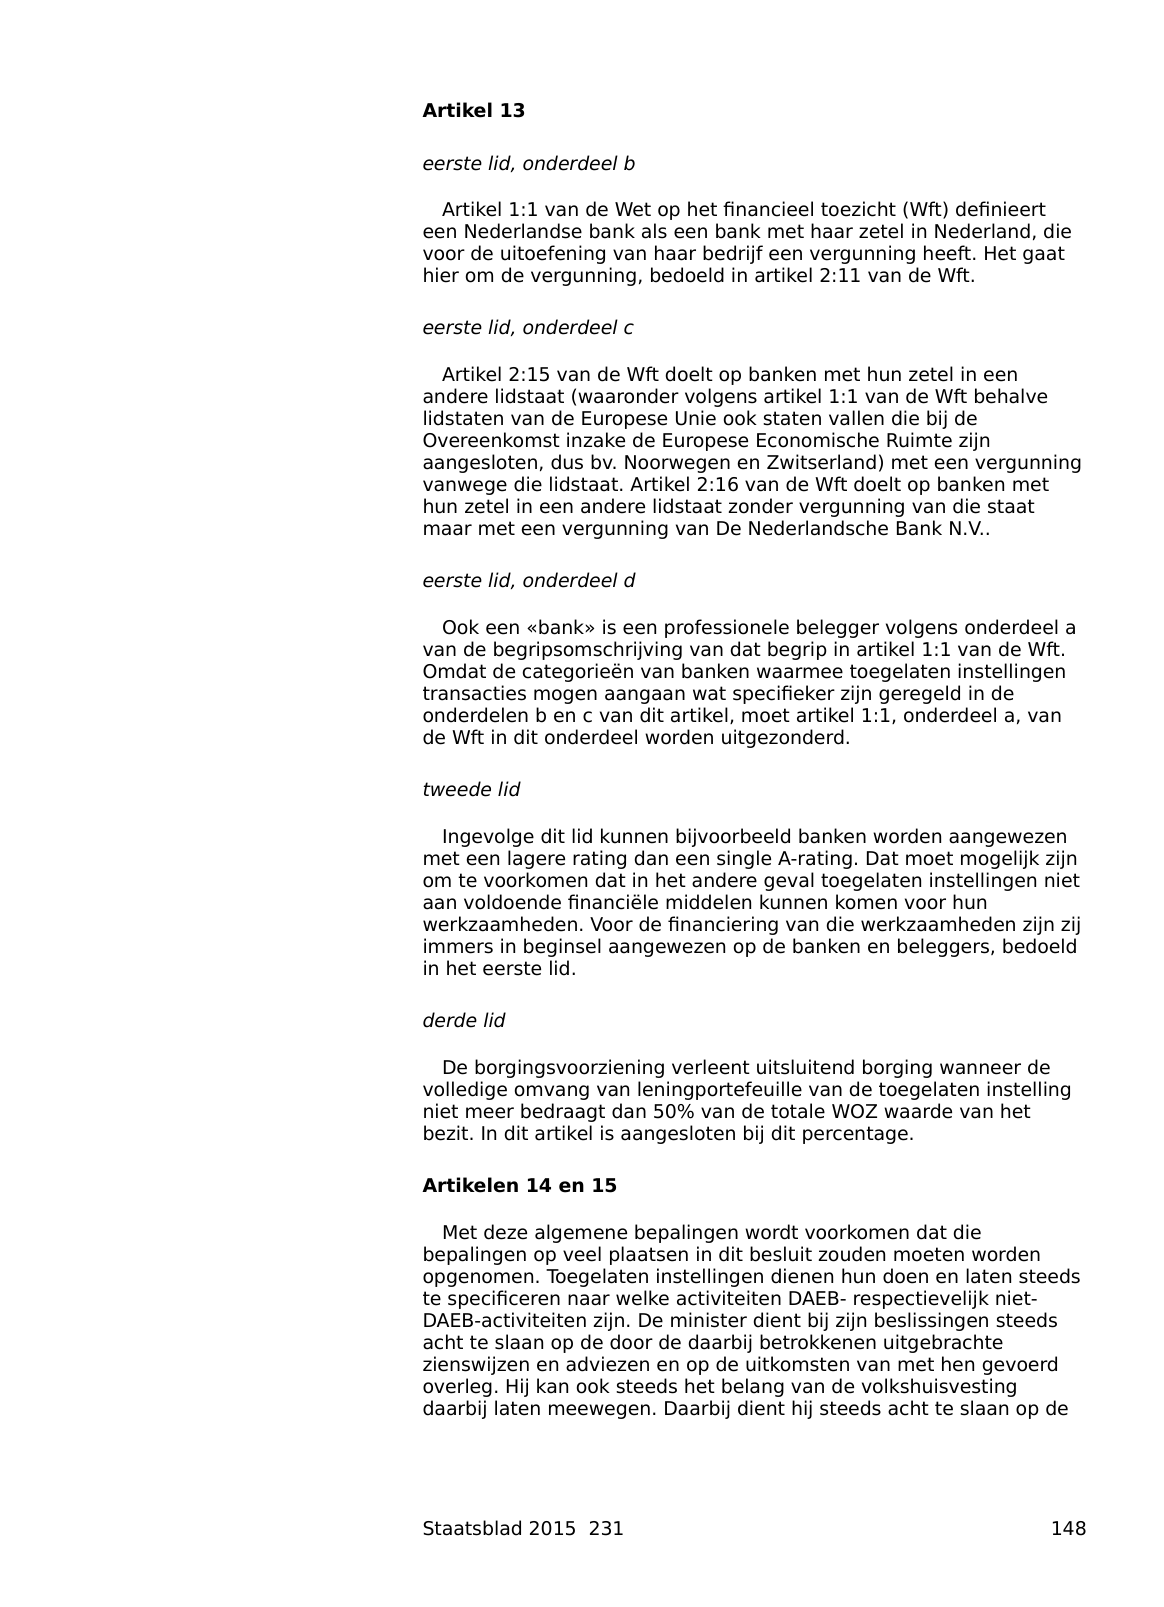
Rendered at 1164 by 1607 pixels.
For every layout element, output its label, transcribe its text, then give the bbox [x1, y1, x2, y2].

subtitle Artikelen 14 en 15 [422, 1175, 1087, 1197]
text Artikel 2:15 van de Wft doelt op banken met hun zetel in een andere lidstaat (waaronder volgens artikel 1:1 van de Wft behalve lidstaten van de Europese Unie ook staten vallen die bij de Overeenkomst inzake de Europese Economische Ruimte zijn aangesloten, dus bv. Noorwegen en Zwitserland) met een vergunning vanwege die lidstaat. Artikel 2:16 van de Wft doelt op banken met hun zetel in een andere lidstaat zonder vergunning van die staat maar met een vergunning van De Nederlandsche Bank N.V.. [422, 364, 1087, 540]
subtitle tweede lid [422, 779, 1087, 801]
text De borgingsvoorziening verleent uitsluitend borging wanneer de volledige omvang van leningportefeuille van de toegelaten instelling niet meer bedraagt dan 50% van de totale WOZ waarde van het bezit. In dit artikel is aangesloten bij dit percentage. [422, 1057, 1087, 1145]
text Ook een «bank» is een professionele belegger volgens onderdeel a van de begripsomschrijving van dat begrip in artikel 1:1 van de Wft. Omdat de categorieën van banken waarmee toegelaten instellingen transacties mogen aangaan wat specifieker zijn geregeld in de onderdelen b en c van dit artikel, moet artikel 1:1, onderdeel a, van de Wft in dit onderdeel worden uitgezonderd. [422, 617, 1087, 749]
subtitle eerste lid, onderdeel c [422, 317, 1087, 339]
subtitle eerste lid, onderdeel b [422, 152, 1087, 174]
text Met deze algemene bepalingen wordt voorkomen dat die bepalingen op veel plaatsen in dit besluit zouden moeten worden opgenomen. Toegelaten instellingen dienen hun doen en laten steeds te specificeren naar welke activiteiten DAEB- respectievelijk niet-DAEB-activiteiten zijn. De minister dient bij zijn beslissingen steeds acht te slaan op de door de daarbij betrokkenen uitgebrachte zienswijzen en adviezen en op de uitkomsten van met hen gevoerd overleg. Hij kan ook steeds het belang van de volkshuisvesting daarbij laten meewegen. Daarbij dient hij steeds acht te slaan op de [422, 1222, 1087, 1419]
subtitle derde lid [422, 1010, 1087, 1032]
subtitle Artikel 13 [422, 100, 1087, 122]
text Artikel 1:1 van de Wet op het financieel toezicht (Wft) definieert een Nederlandse bank als een bank met haar zetel in Nederland, die voor de uitoefening van haar bedrijf een vergunning heeft. Het gaat hier om de vergunning, bedoeld in artikel 2:11 van de Wft. [422, 199, 1087, 287]
subtitle eerste lid, onderdeel d [422, 570, 1087, 592]
text Ingevolge dit lid kunnen bijvoorbeeld banken worden aangewezen met een lagere rating dan een single A-rating. Dat moet mogelijk zijn om te voorkomen dat in het andere geval toegelaten instellingen niet aan voldoende financiële middelen kunnen komen voor hun werkzaamheden. Voor de financiering van die werkzaamheden zijn zij immers in beginsel aangewezen op de banken en beleggers, bedoeld in het eerste lid. [422, 826, 1087, 980]
